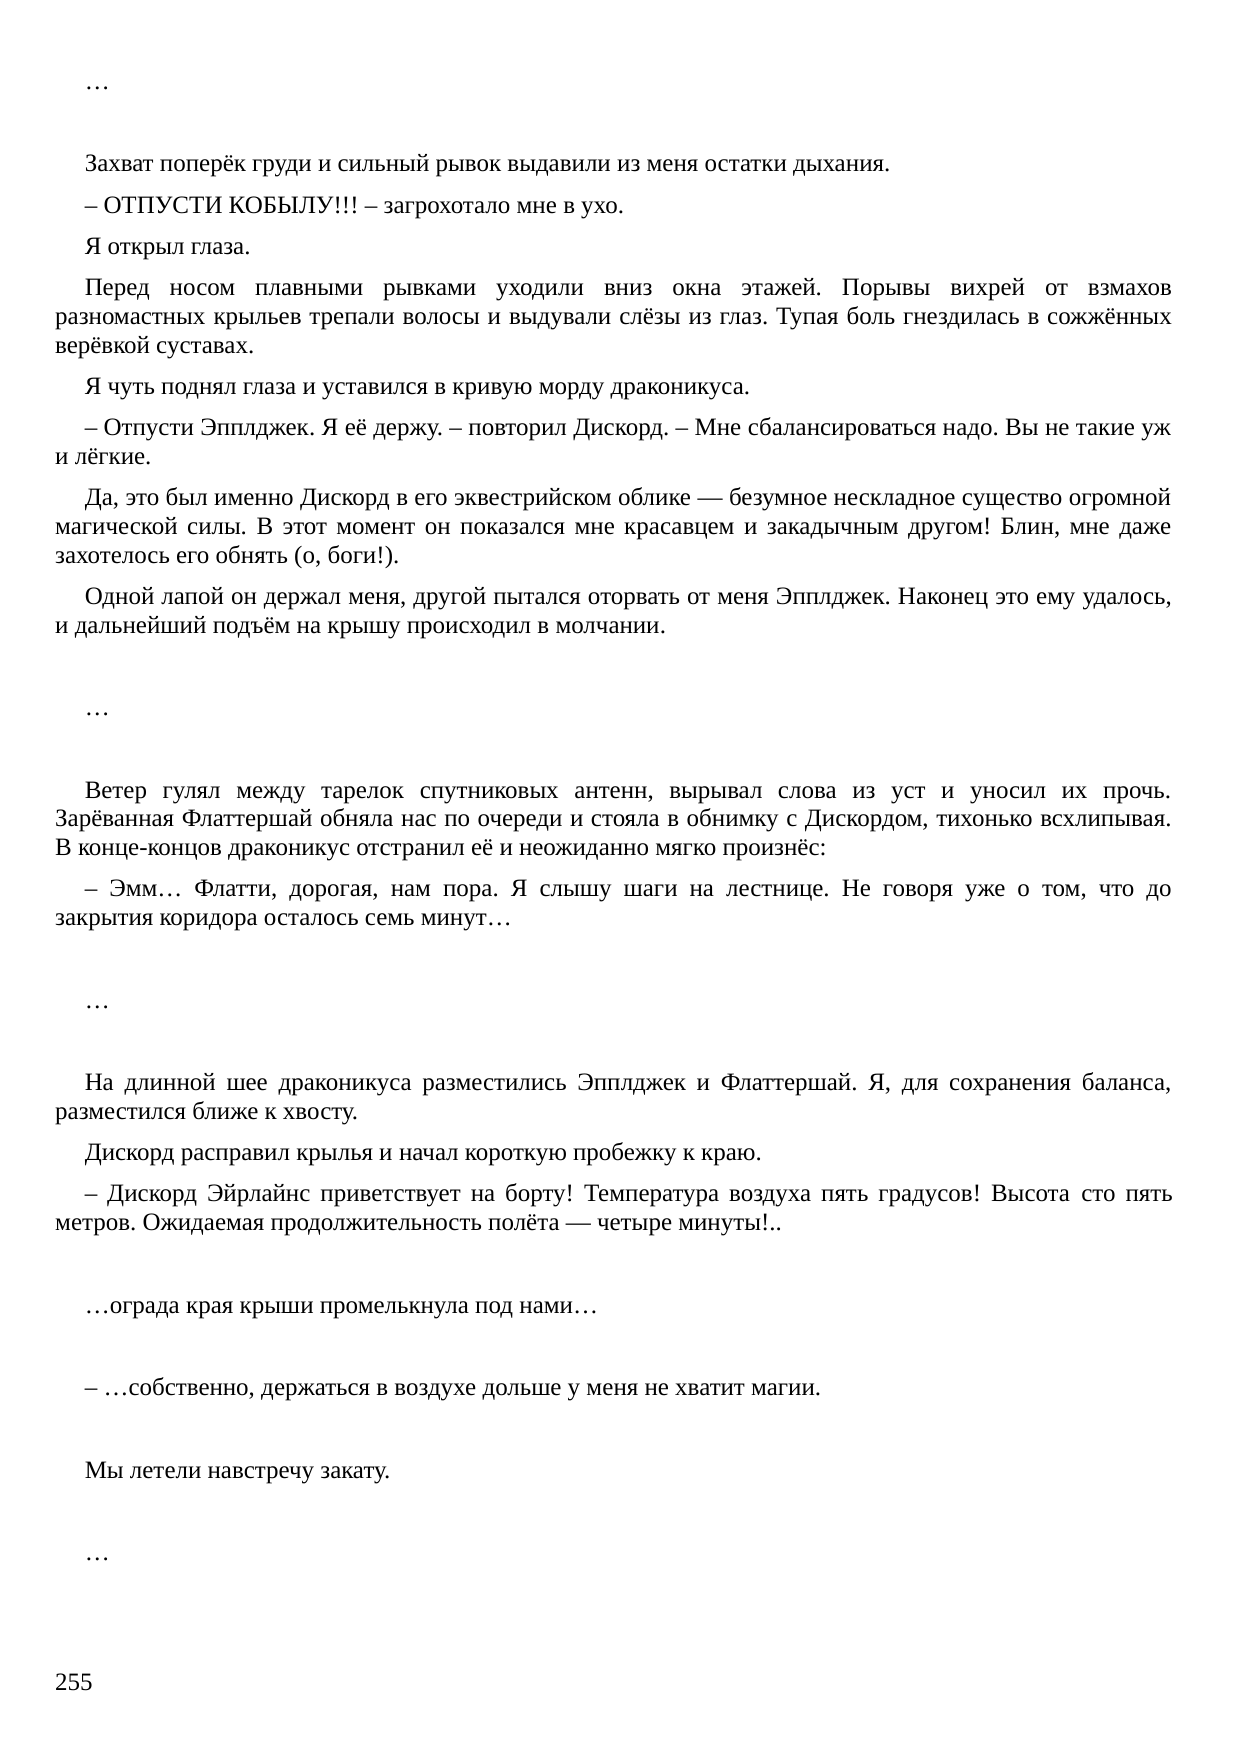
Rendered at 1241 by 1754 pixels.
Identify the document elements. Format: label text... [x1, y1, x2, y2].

text На длинной шее драконикуса разместились Эпплджек и Флаттершай. Я, для сохранения баланса, разместился ближе к хвосту. [55, 1067, 1173, 1125]
text Ветер гулял между тарелок спутниковых антенн, вырывал слова из уст и уносил их прочь. Зарёванная Флаттершай обняла нас по очереди и стояла в обнимку с Дискордом, тихонько всхлипывая. В конце-концов драконикус отстранил её и неожиданно мягко произнёс: [55, 775, 1173, 861]
text Захват поперёк груди и сильный рывок выдавили из меня остатки дыхания. [55, 148, 1173, 177]
text – Эмм… Флатти, дорогая, нам пора. Я слышу шаги на лестнице. Не говоря уже о том, что до закрытия коридора осталось семь минут… [55, 873, 1173, 931]
text Мы летели навстречу закату. [55, 1455, 1173, 1483]
text … [55, 985, 1173, 1013]
text – Отпусти Эпплджек. Я её держу. – повторил Дискорд. – Мне сбалансироваться надо. Вы не такие уж и лёгкие. [55, 412, 1173, 470]
text Дискорд расправил крылья и начал короткую пробежку к краю. [55, 1137, 1173, 1166]
text – …собственно, держаться в воздухе дольше у меня не хватит магии. [55, 1372, 1173, 1401]
text – ОТПУСТИ КОБЫЛУ!!! – загрохотало мне в ухо. [55, 190, 1173, 218]
text Я чуть поднял глаза и уставился в кривую морду драконикуса. [55, 371, 1173, 400]
text … [55, 692, 1173, 721]
text – Дискорд Эйрлайнс приветствует на борту! Температура воздуха пять градусов! Высота сто пять метров. Ожидаемая продолжительность полёта — четыре минуты!.. [55, 1178, 1173, 1236]
text Да, это был именно Дискорд в его эквестрийском облике — безумное нескладное существо огромной магической силы. В этот момент он показался мне красавцем и закадычным другом! Блин, мне даже захотелось его обнять (о, боги!). [55, 482, 1173, 568]
text …ограда края крыши промелькнула под нами… [55, 1290, 1173, 1318]
text Одной лапой он держал меня, другой пытался оторвать от меня Эпплджек. Наконец это ему удалось, и дальнейший подъём на крышу происходил в молчании. [55, 581, 1173, 638]
text Я открыл глаза. [55, 231, 1173, 260]
text … [55, 66, 1173, 95]
text Перед носом плавными рывками уходили вниз окна этажей. Порывы вихрей от взмахов разномастных крыльев трепали волосы и выдували слёзы из глаз. Тупая боль гнездилась в сожжённых верёвкой суставах. [55, 272, 1173, 358]
text … [55, 1537, 1173, 1566]
